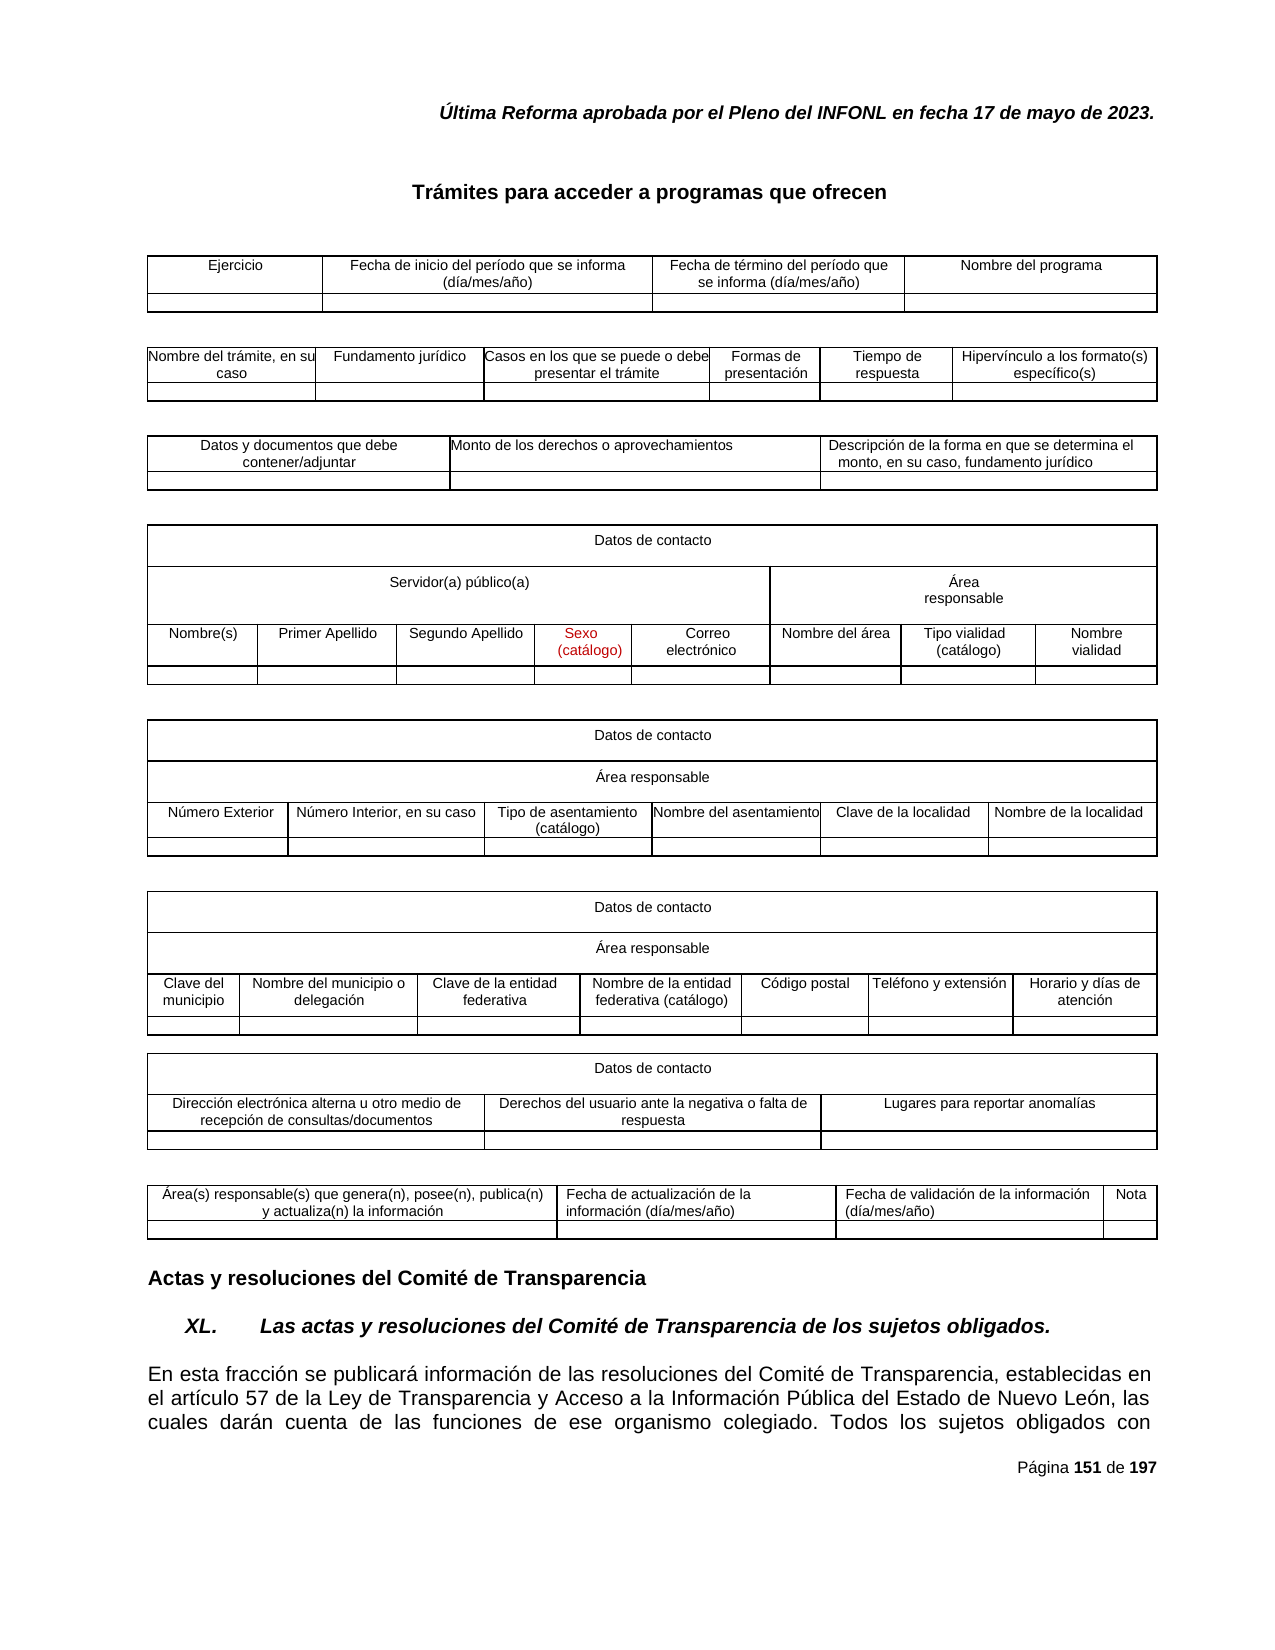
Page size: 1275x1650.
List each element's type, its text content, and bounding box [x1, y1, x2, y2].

text En esta fracción se publicará información de las resoluciones del Comité de Transparencia, establecidas en el artículo 57 de la Ley de Transparencia y Acceso a la Información Pública del Estado de Nuevo León, las cuales darán cuenta de las funciones de ese organismo colegiado. Todos los sujetos obligados con [148, 1362, 1152, 1433]
table_cell [1104, 1221, 1156, 1238]
table_header Hipervínculo a los formato(s) específico(s) [953, 348, 1156, 382]
table_cell Nombre de la entidad federativa (catálogo) [581, 975, 741, 1016]
table_cell Derechos del usuario ante la negativa o falta de respuesta [485, 1095, 820, 1130]
table_cell [771, 667, 900, 684]
table_header Fecha de actualización de la información (día/mes/año) [558, 1186, 835, 1219]
table_cell [632, 667, 769, 684]
table_cell [953, 383, 1156, 400]
table_cell [316, 383, 483, 400]
table_header Datos de contacto [148, 721, 1156, 760]
table_cell [1014, 1017, 1156, 1034]
table_header Datos de contacto [148, 526, 1156, 566]
table_header Área(s) responsable(s) que genera(n), posee(n), publica(n) y actualiza(n) la información [148, 1186, 556, 1219]
table_cell Correo electrónico [632, 625, 769, 665]
table_cell [418, 1017, 579, 1034]
table_header Formas de presentación [710, 348, 819, 382]
table_cell [821, 472, 1156, 489]
table_cell [581, 1017, 741, 1034]
table_cell [148, 383, 315, 400]
table_cell [902, 667, 1035, 684]
table_cell Dirección electrónica alterna u otro medio de recepción de consultas/documentos [148, 1095, 484, 1130]
table_cell [710, 383, 819, 400]
table_cell [397, 667, 534, 684]
table_header Fundamento jurídico [316, 348, 483, 382]
table_cell [742, 1017, 868, 1034]
table_cell [869, 1017, 1012, 1034]
table_cell [485, 383, 709, 400]
table_cell [989, 838, 1156, 855]
table_cell [535, 667, 631, 684]
table_header Nota [1104, 1186, 1156, 1219]
table_header Datos y documentos que debe contener/adjuntar [148, 437, 449, 471]
table_header Fecha de validación de la información (día/mes/año) [837, 1186, 1103, 1219]
table_cell Teléfono y extensión [869, 975, 1012, 1016]
table_cell [558, 1221, 835, 1238]
text Actas y resoluciones del Comité de Transparencia [148, 1266, 1157, 1290]
table_header Descripción de la forma en que se determina el monto, en su caso, fundamento jurídico [821, 437, 1156, 471]
table_cell [653, 294, 904, 311]
text XL. Las actas y resoluciones del Comité de Transparencia de los sujetos obligados. [185, 1314, 1065, 1338]
table_cell Horario y días de atención [1014, 975, 1156, 1016]
table_cell Número Interior, en su caso [289, 803, 484, 837]
table_cell Clave de la entidad federativa [418, 975, 579, 1016]
table_header Casos en los que se puede o debe presentar el trámite [485, 348, 709, 382]
table_cell Sexo (catálogo) [535, 625, 631, 665]
table_cell [148, 472, 449, 489]
table_cell [148, 1017, 239, 1034]
table_header Monto de los derechos o aprovechamientos [451, 437, 820, 471]
table_cell [148, 838, 287, 855]
table_cell Clave del municipio [148, 975, 239, 1016]
table_cell Servidor(a) público(a) [148, 567, 769, 623]
table_cell [148, 1221, 556, 1238]
table_cell Primer Apellido [258, 625, 396, 665]
table_cell [485, 1132, 820, 1148]
table_header Fecha de término del período que se informa (día/mes/año) [653, 257, 904, 293]
table_header Nombre del trámite, en su caso [148, 348, 315, 382]
table_cell Código postal [742, 975, 868, 1016]
table_cell [240, 1017, 417, 1034]
table_cell [289, 838, 484, 855]
table_cell Área responsable [148, 762, 1156, 802]
table_cell [148, 1132, 484, 1148]
table_cell Clave de la localidad [821, 803, 988, 837]
table_cell [485, 838, 651, 855]
table_cell [653, 838, 820, 855]
table_cell Nombre de la localidad [989, 803, 1156, 837]
table_cell Nombre(s) [148, 625, 257, 665]
table_cell Lugares para reportar anomalías [822, 1095, 1156, 1130]
table_header Datos de contacto [148, 892, 1156, 932]
table_cell [323, 294, 652, 311]
table_cell Nombre vialidad [1036, 625, 1156, 665]
table_cell [148, 294, 322, 311]
table_header Datos de contacto [148, 1054, 1156, 1094]
text Trámites para acceder a programas que ofrecen [148, 179, 1152, 203]
table_cell Tipo de asentamiento (catálogo) [485, 803, 651, 837]
table_cell [258, 667, 396, 684]
table_header Nombre del programa [905, 257, 1156, 293]
table_header Fecha de inicio del período que se informa (día/mes/año) [323, 257, 652, 293]
table_cell [905, 294, 1156, 311]
table_cell [837, 1221, 1103, 1238]
table_cell Número Exterior [148, 803, 287, 837]
table_cell [822, 1132, 1156, 1148]
table_cell Área responsable [771, 567, 1156, 623]
table_cell [821, 838, 988, 855]
table_cell Nombre del área [771, 625, 900, 665]
table_cell Nombre del asentamiento [653, 803, 820, 837]
table_cell [1036, 667, 1156, 684]
table_header Ejercicio [148, 257, 322, 293]
table_cell Área responsable [148, 933, 1156, 973]
table_cell Tipo vialidad (catálogo) [902, 625, 1035, 665]
table_cell Segundo Apellido [397, 625, 534, 665]
table_cell [451, 472, 820, 489]
table_header Tiempo de respuesta [821, 348, 952, 382]
table_cell Nombre del municipio o delegación [240, 975, 417, 1016]
table_cell [821, 383, 952, 400]
table_cell [148, 667, 257, 684]
